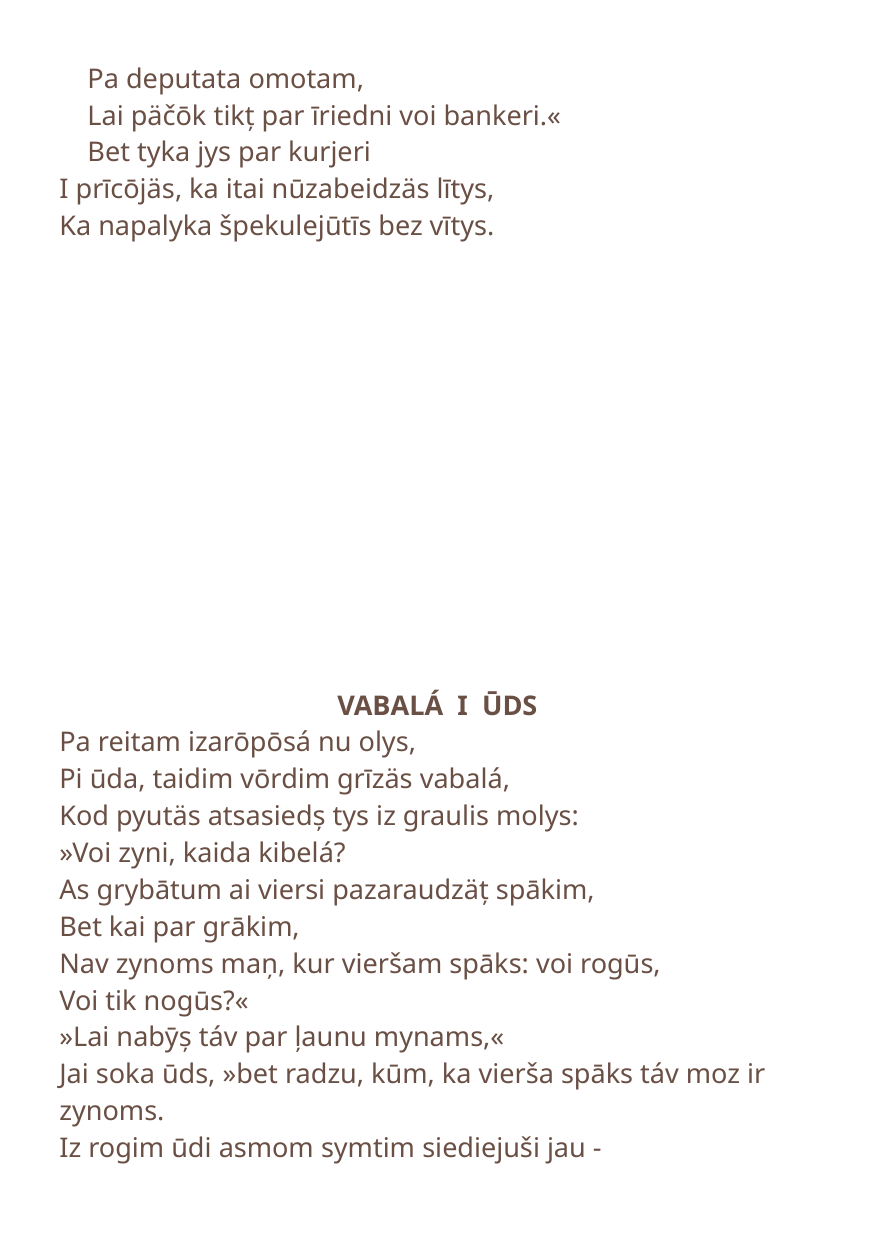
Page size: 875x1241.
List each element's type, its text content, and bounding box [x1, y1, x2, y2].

text »Voi zyni, kaida kibelá? [59, 833, 815, 870]
text Pa deputata omotam, [59, 59, 815, 96]
text Jai soka ūds, »bet radzu, kūm, ka vierša spāks táv moz ir zynoms. [59, 1055, 815, 1128]
text Pi ūda, taidim vōrdim grīzäs vabalá, [59, 760, 815, 797]
text Voi tik nogūs?« [59, 981, 815, 1018]
text Iz rogim ūdi asmom symtim siediejuši jau - [59, 1128, 815, 1165]
text Pa reitam izarōpōsá nu olys, [59, 723, 815, 760]
text Ka napalyka špekulejūtīs bez vītys. [59, 207, 815, 243]
text Bet kai par grākim, [59, 907, 815, 944]
text As grybātum ai viersi pazaraudzäț spākim, [59, 870, 815, 907]
text Bet tyka jys par kurjeri [59, 133, 815, 170]
text Kod pyutäs atsasiedș tys iz graulis molys: [59, 797, 815, 833]
text VABALÁ I ŪDS [59, 686, 815, 723]
text I prīcōjäs, ka itai nūzabeidzäs lītys, [59, 170, 815, 207]
text Nav zynoms maņ, kur vieršam spāks: voi rogūs, [59, 944, 815, 981]
text »Lai nabȳș táv par ļaunu mynams,« [59, 1018, 815, 1055]
text Lai päčōk tikț par īriedni voi bankeri.« [59, 96, 815, 133]
